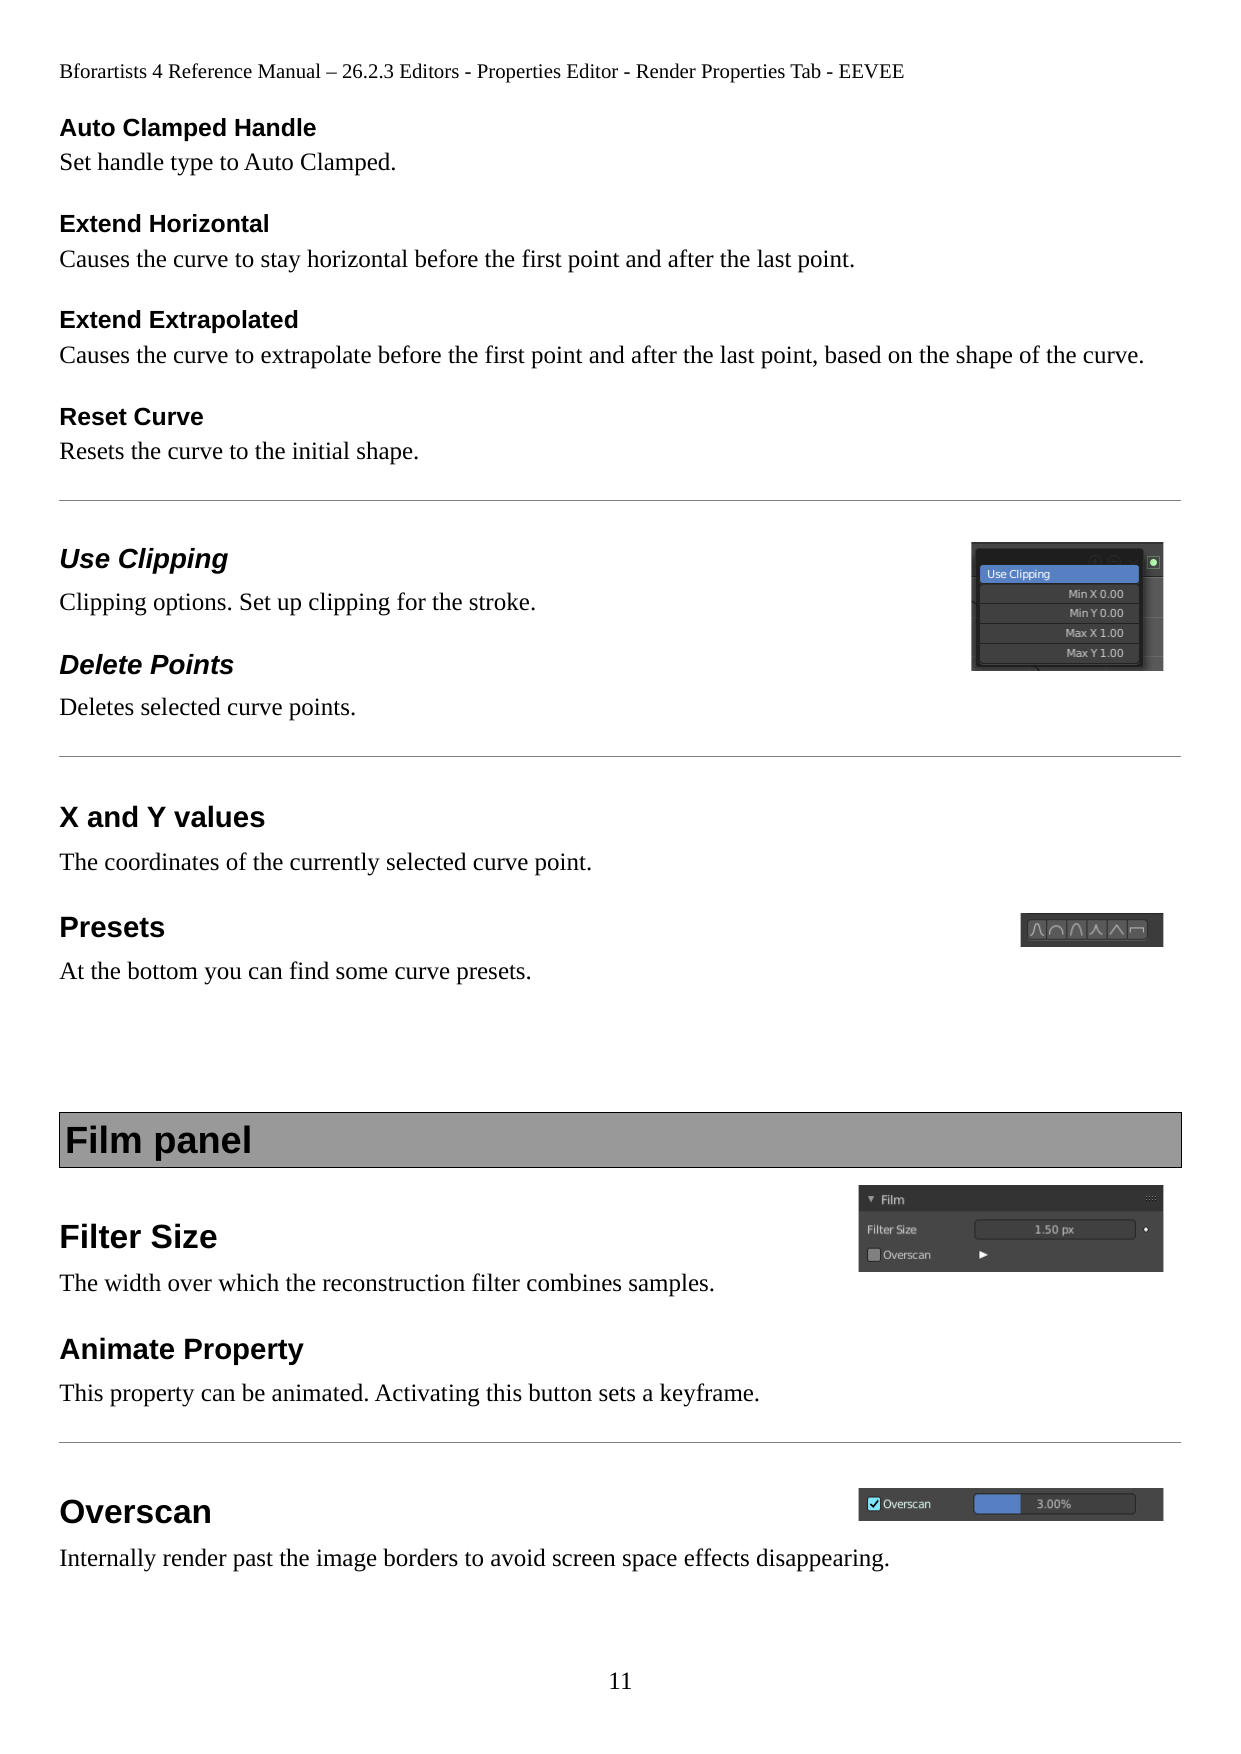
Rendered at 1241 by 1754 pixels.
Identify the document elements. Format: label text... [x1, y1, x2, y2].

subtitle [1164, 542, 1181, 574]
picture [1020, 913, 1164, 947]
subtitle Use Clipping [59, 542, 971, 574]
subtitle X and Y values [59, 800, 1181, 834]
subtitle Presets [59, 910, 1181, 944]
subtitle [1164, 1217, 1181, 1256]
text At the bottom you can find some curve presets. [59, 956, 1181, 985]
text Deletes selected curve points. [59, 692, 1181, 721]
text Causes the curve to stay horizontal before the first point and after the last point. [59, 244, 1181, 272]
subtitle Extend Horizontal [59, 209, 1181, 237]
text The coordinates of the currently selected curve point. [59, 847, 1181, 875]
text Causes the curve to extrapolate before the first point and after the last point, based on the shape of the curve. [59, 340, 1181, 369]
text This property can be animated. Activating this button sets a keyframe. [59, 1378, 1181, 1407]
text Resets the curve to the initial shape. [59, 436, 1181, 465]
text Internally render past the image borders to avoid screen space effects disappearing. [59, 1543, 1181, 1572]
picture [858, 1185, 1164, 1272]
text Set handle type to Auto Clamped. [59, 147, 1181, 176]
subtitle Animate Property [59, 1332, 1181, 1366]
subtitle Extend Extrapolated [59, 305, 1181, 334]
subtitle Auto Clamped Handle [59, 113, 1181, 141]
text Clipping options. Set up clipping for the stroke. [59, 587, 971, 615]
subtitle Overscan [59, 1492, 1181, 1531]
picture [858, 1488, 1164, 1521]
text The width over which the reconstruction filter combines samples. [59, 1268, 1181, 1297]
subtitle Delete Points [59, 648, 1181, 680]
picture [971, 542, 1164, 671]
table_header Film panel [60, 1113, 1181, 1167]
subtitle Reset Curve [59, 402, 1181, 430]
subtitle Filter Size [59, 1217, 858, 1256]
